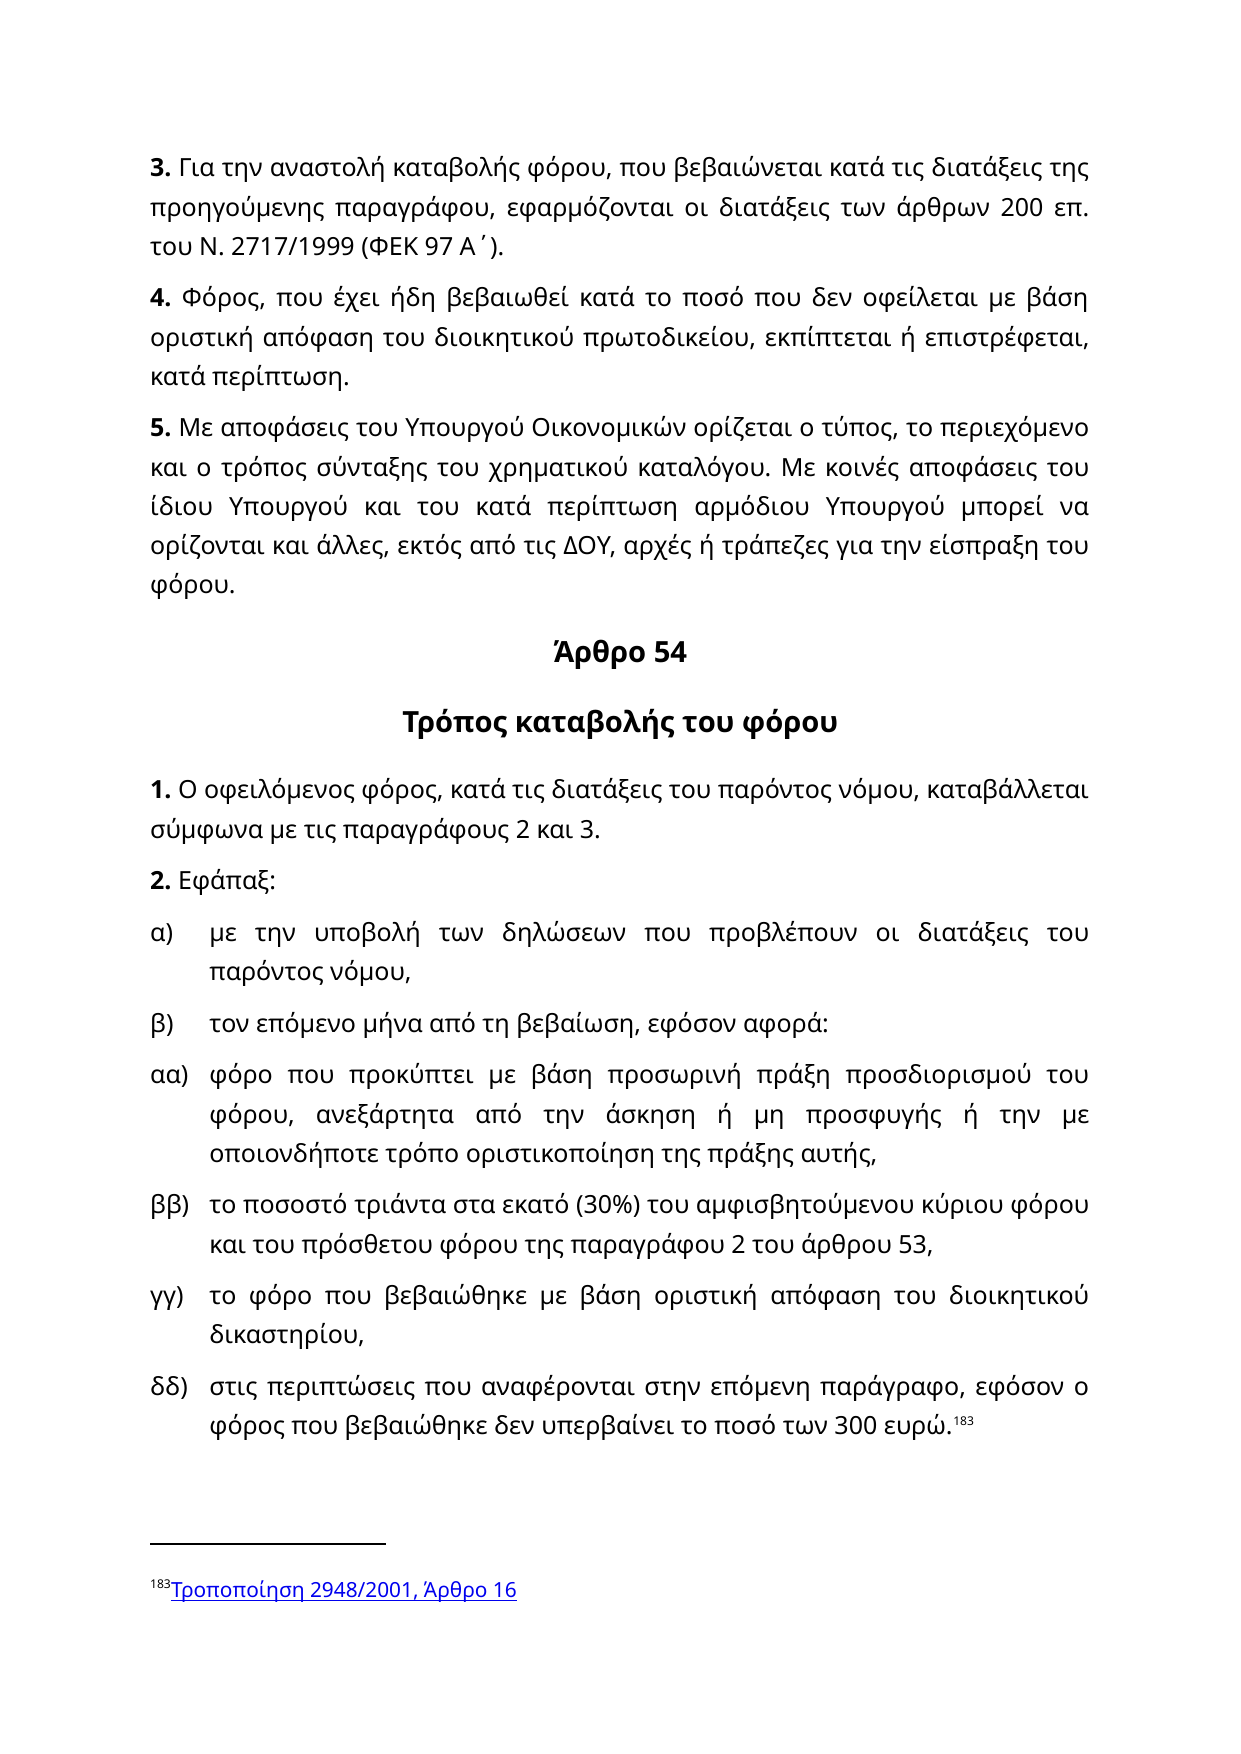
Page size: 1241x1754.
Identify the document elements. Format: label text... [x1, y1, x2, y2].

list ββ) το ποσοστό τριάντα στα εκατό (30%) του αμφισβητούμενου κύριου φόρου και του πρόσθετου φόρου της παραγράφου 2 του άρθρου 53, [150, 1187, 1090, 1260]
text 2. Εφάπαξ: [150, 863, 1090, 897]
text 5. Με αποφάσεις του Υπουργού Οικονομικών ορίζεται ο τύπος, το περιεχόμενο και ο τρόπος σύνταξης του χρηματικού καταλόγου. Με κοινές αποφάσεις του ίδιου Υπουργού και του κατά περίπτωση αρμόδιου Υπουργού μπορεί να ορίζονται και άλλες, εκτός από τις ΔΟΥ, αρχές ή τράπεζες για την είσπραξη του φόρου. [150, 410, 1090, 601]
subtitle Τρόπος καταβολής του φόρου [150, 701, 1090, 741]
subtitle Άρθρο 54 [150, 631, 1090, 671]
text 3. Για την αναστολή καταβολής φόρου, που βεβαιώνεται κατά τις διατάξεις της προηγούμενης παραγράφου, εφαρμόζονται οι διατάξεις των άρθρων 200 επ. του Ν. 2717/1999 (ΦΕΚ 97 Α΄). [150, 150, 1090, 262]
list β) τον επόμενο μήνα από τη βεβαίωση, εφόσον αφορά: [150, 1005, 1090, 1039]
text 1. Ο οφειλόμενος φόρος, κατά τις διατάξεις του παρόντος νόμου, καταβάλλεται σύμφωνα με τις παραγράφους 2 και 3. [150, 772, 1090, 845]
text Τροποποίηση 2948/2001, Άρθρο 16 [150, 1576, 1090, 1604]
list γγ) το φόρο που βεβαιώθηκε με βάση οριστική απόφαση του διοικητικού δικαστηρίου, [150, 1278, 1090, 1351]
list α) με την υποβολή των δηλώσεων που προβλέπουν οι διατάξεις του παρόντος νόμου, [150, 914, 1090, 988]
list αα) φόρο που προκύπτει με βάση προσωρινή πράξη προσδιορισμού του φόρου, ανεξάρτητα από την άσκηση ή μη προσφυγής ή την με οποιονδήποτε τρόπο οριστικοποίηση της πράξης αυτής, [150, 1057, 1090, 1169]
list δδ) στις περιπτώσεις που αναφέρονται στην επόμενη παράγραφο, εφόσον ο φόρος που βεβαιώθηκε δεν υπερβαίνει το ποσό των 300 ευρώ. [150, 1369, 1090, 1442]
text 4. Φόρος, που έχει ήδη βεβαιωθεί κατά το ποσό που δεν οφείλεται με βάση οριστική απόφαση του διοικητικού πρωτοδικείου, εκπίπτεται ή επιστρέφεται, κατά περίπτωση. [150, 280, 1090, 392]
